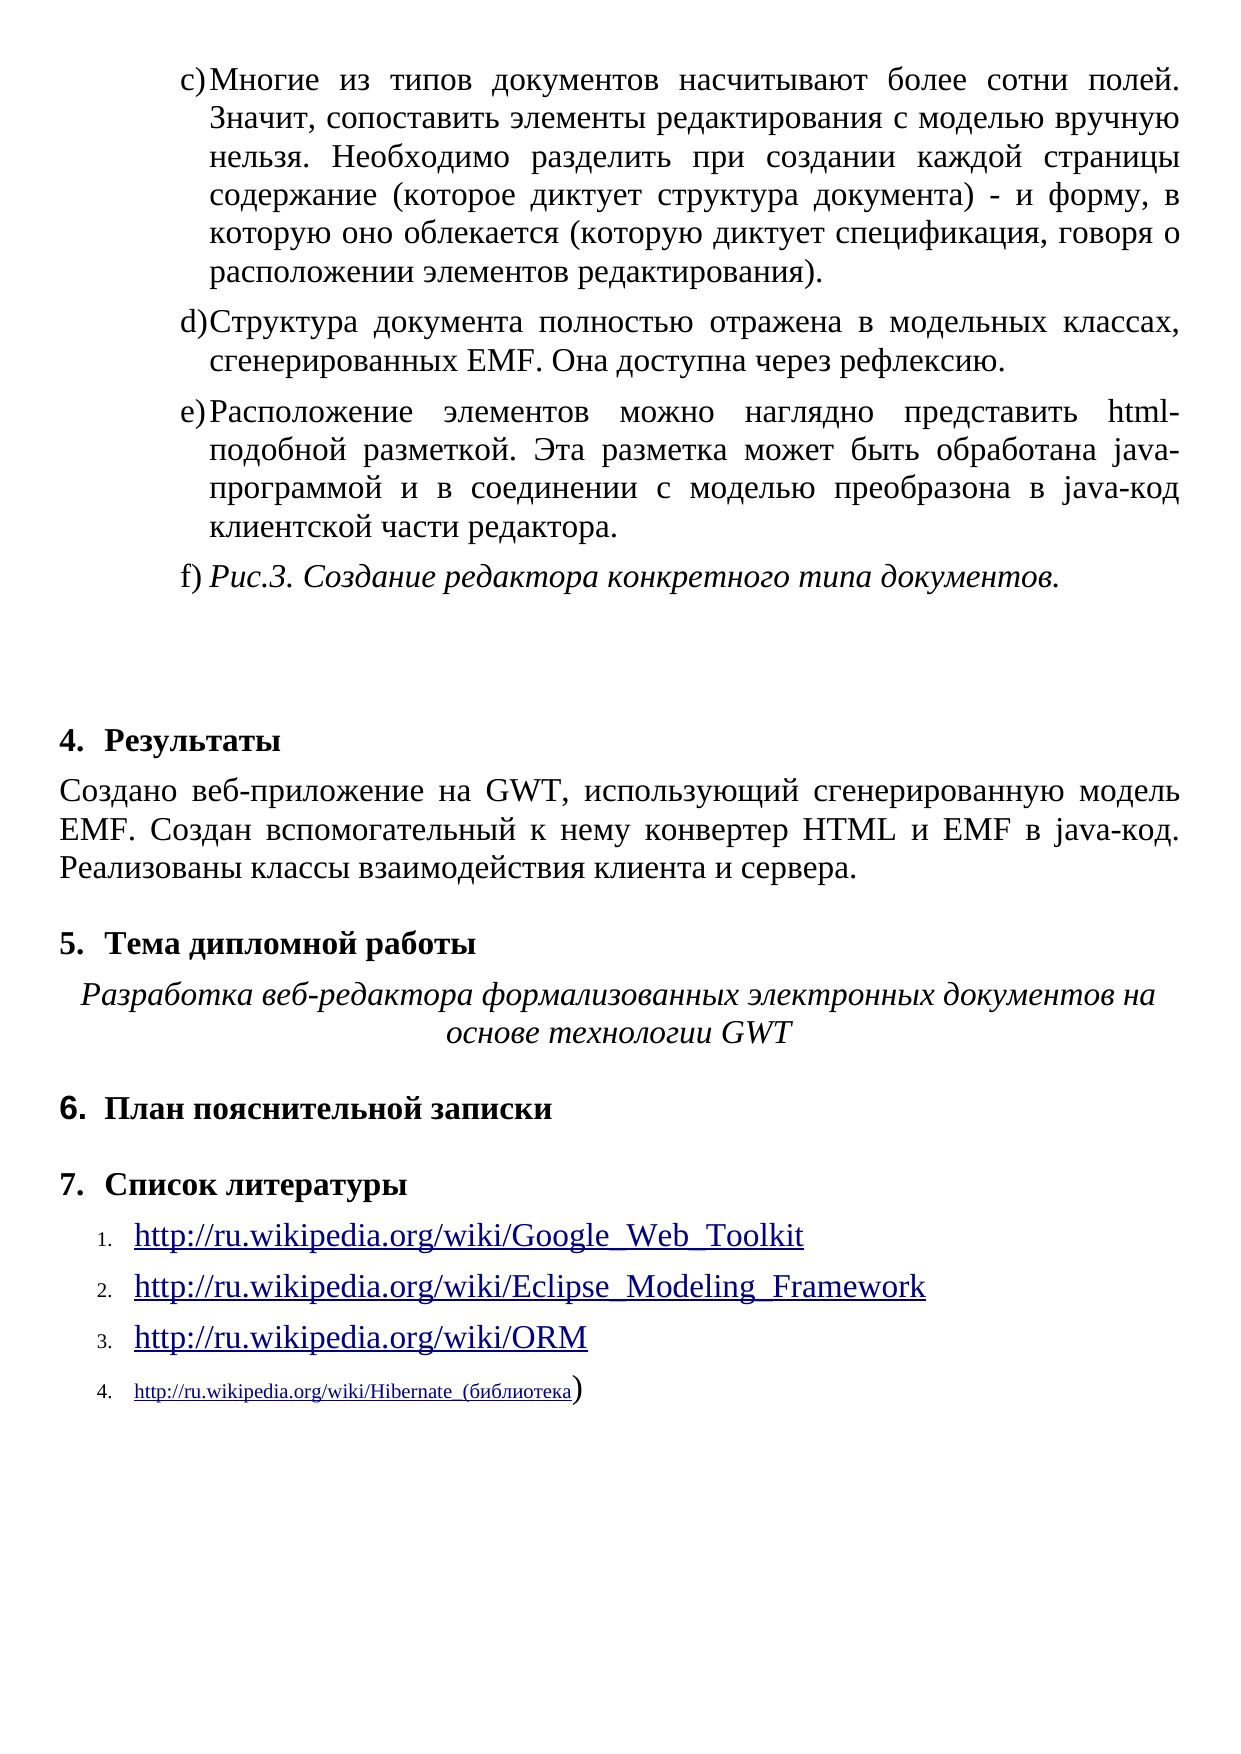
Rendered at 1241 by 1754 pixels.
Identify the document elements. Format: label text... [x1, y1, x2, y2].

text Разработка веб-редактора формализованных электронных документов на основе технологии GWT [59, 974, 1181, 1051]
text Создано веб-приложение на GWT, использующий сгенерированную модель EMF. Создан вспомогательный к нему конвертер HTML и EMF в java-код. Реализованы классы взаимодействия клиента и сервера. [59, 771, 1181, 886]
list Структура документа полностью отражена в модельных классах, сгенерированных EMF. Она доступна через рефлексию. [172, 302, 1181, 378]
subtitle Список литературы [59, 1164, 1181, 1203]
list http://ru.wikipedia.org/wiki/Google_Web_Toolkit [97, 1215, 1181, 1254]
subtitle Результаты [59, 720, 1181, 758]
subtitle Тема дипломной работы [59, 923, 1181, 962]
list http://ru.wikipedia.org/wiki/Hibernate_(библиотека) [97, 1368, 1181, 1406]
list Расположение элементов можно наглядно представить html-подобной разметкой. Эта разметка может быть обработана java-программой и в соединении с моделью преобразона в java-код клиентской части редактора. [172, 391, 1181, 544]
subtitle План пояснительной записки [59, 1088, 1181, 1127]
list Рис.3. Создание редактора конкретного типа документов. [172, 557, 1181, 595]
list Многие из типов документов насчитывают более сотни полей. Значит, сопоставить элементы редактирования с моделью вручную нельзя. Необходимо разделить при создании каждой страницы содержание (которое диктует структура документа) - и форму, в которую оно облекается (которую диктует спецификация, говоря о расположении элементов редактирования). [172, 59, 1181, 289]
list http://ru.wikipedia.org/wiki/ORM [97, 1317, 1181, 1355]
list http://ru.wikipedia.org/wiki/Eclipse_Modeling_Framework [97, 1266, 1181, 1304]
